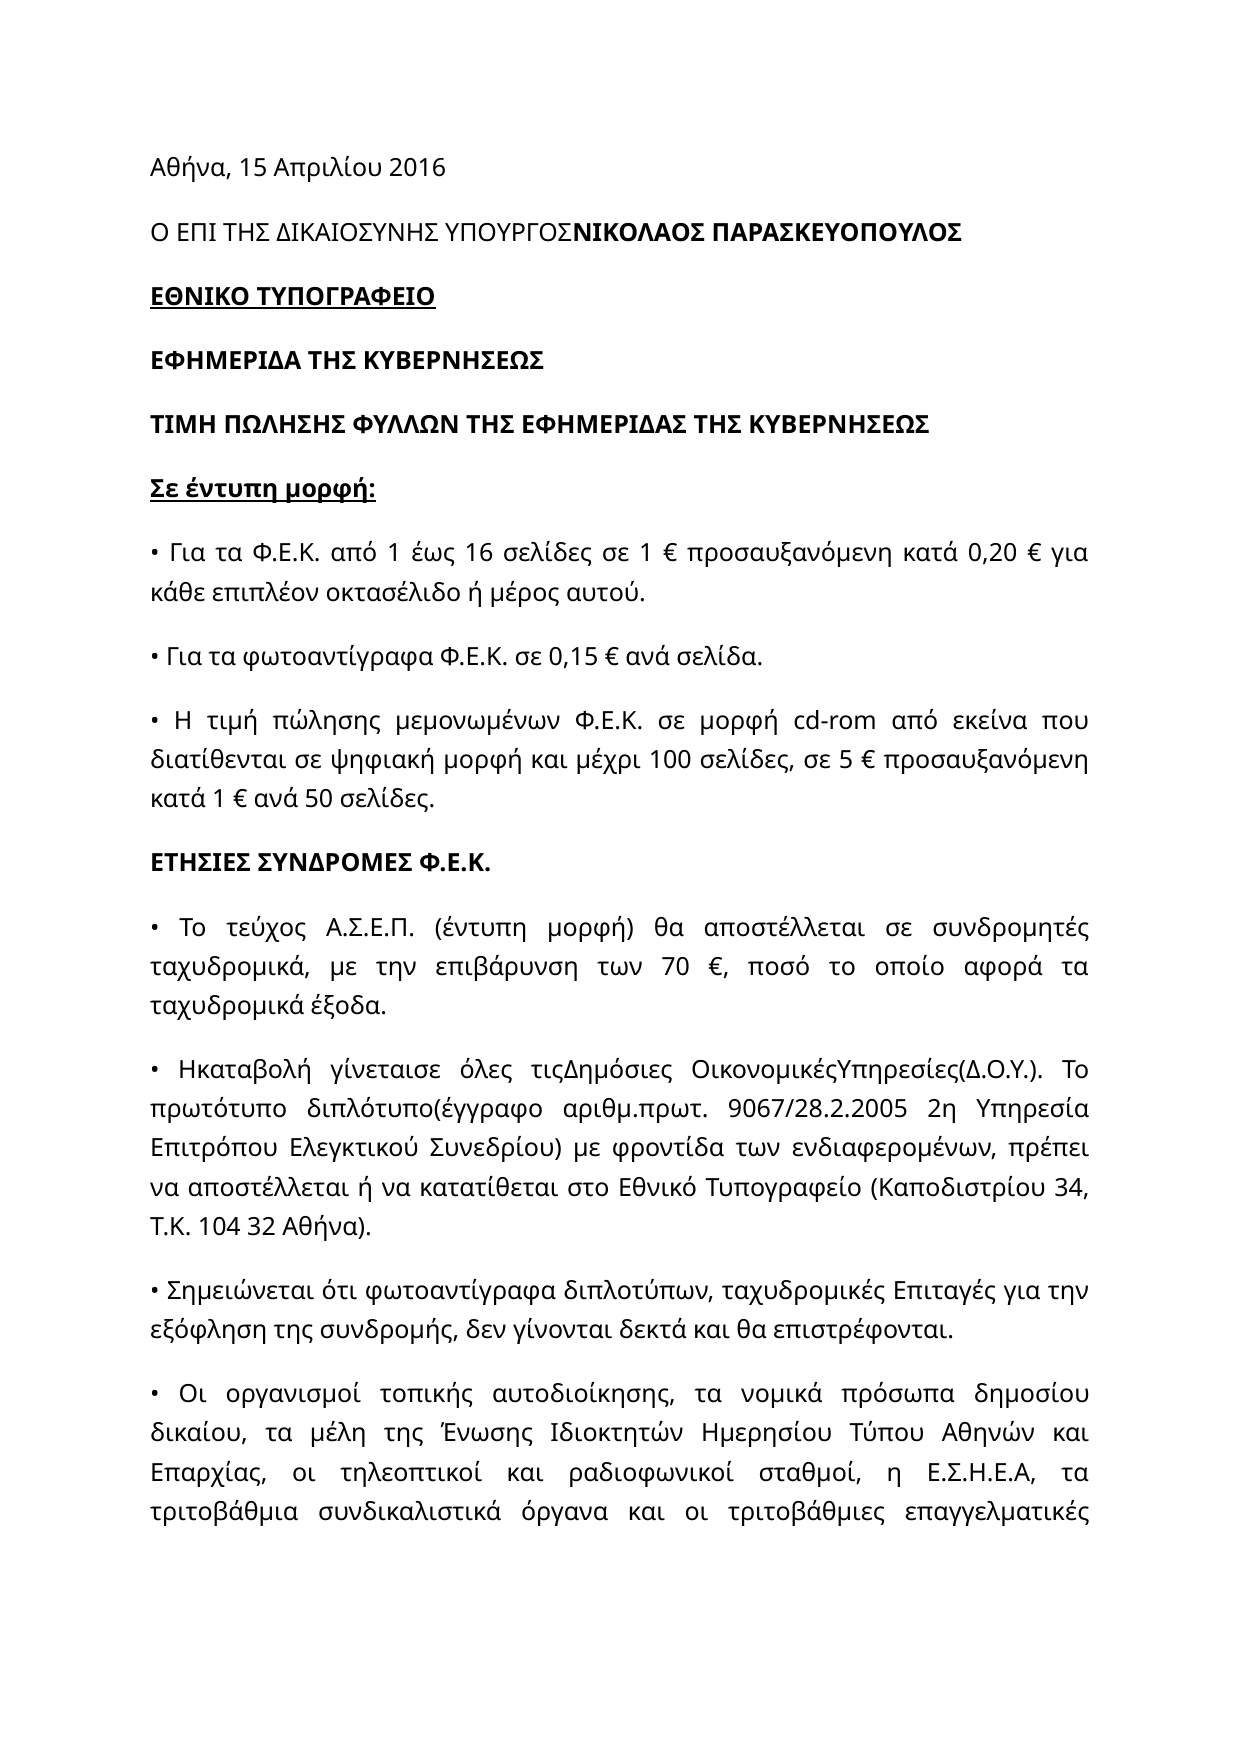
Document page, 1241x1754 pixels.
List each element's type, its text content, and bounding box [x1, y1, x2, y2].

text ΤΙΜΗ ΠΩΛΗΣΗΣ ΦΥΛΛΩΝ ΤΗΣ ΕΦΗΜΕΡΙΔΑΣ ΤΗΣ ΚΥΒΕΡΝΗΣΕΩΣ [150, 407, 1090, 441]
text ΕΘΝΙΚΟ ΤΥΠΟΓΡΑΦΕΙΟ [150, 278, 1090, 312]
text • Για τα Φ.Ε.Κ. από 1 έως 16 σελίδες σε 1 € προσαυξανόμενη κατά 0,20 € για κάθε επιπλέον οκτασέλιδο ή μέρος αυτού. [150, 535, 1090, 608]
text • Η τιμή πώλησης μεμονωμένων Φ.Ε.Κ. σε μορφή cd-rom από εκείνα που διατίθενται σε ψηφιακή μορφή και μέχρι 100 σελίδες, σε 5 € προσαυξανόμενη κατά 1 € ανά 50 σελίδες. [150, 702, 1090, 815]
text Αθήνα, 15 Απριλίου 2016 [150, 150, 1090, 184]
text Ο ΕΠΙ ΤΗΣ ΔΙΚΑΙΟΣΥΝΗΣ ΥΠΟΥΡΓΟΣΝΙΚΟΛΑΟΣ ΠΑΡΑΣΚΕΥΟΠΟΥΛΟΣ [150, 214, 1090, 248]
text ΕΤΗΣΙΕΣ ΣΥΝΔΡΟΜΕΣ Φ.Ε.Κ. [150, 845, 1090, 879]
text Σε έντυπη μορφή: [150, 471, 1090, 505]
text ΕΦΗΜΕΡΙΔΑ ΤΗΣ ΚΥΒΕΡΝΗΣΕΩΣ [150, 342, 1090, 377]
text • Οι οργανισμοί τοπικής αυτοδιοίκησης, τα νομικά πρόσωπα δημοσίου δικαίου, τα μέλη της Ένωσης Ιδιοκτητών Ημερησίου Τύπου Αθηνών και Επαρχίας, οι τηλεοπτικοί και ραδιοφωνικοί σταθμοί, η Ε.Σ.Η.Ε.Α, τα τριτοβάθμια συνδικαλιστικά όργανα και οι τριτοβάθμιες επαγγελματικές [150, 1376, 1090, 1527]
text • Σημειώνεται ότι φωτοαντίγραφα διπλοτύπων, ταχυδρομικές Επιταγές για την εξόφληση της συνδρομής, δεν γίνονται δεκτά και θα επιστρέφονται. [150, 1272, 1090, 1346]
text • Το τεύχος Α.Σ.Ε.Π. (έντυπη μορφή) θα αποστέλλεται σε συνδρομητές ταχυδρομικά, με την επιβάρυνση των 70 €, ποσό το οποίο αφορά τα ταχυδρομικά έξοδα. [150, 909, 1090, 1022]
text • Για τα φωτοαντίγραφα Φ.Ε.Κ. σε 0,15 € ανά σελίδα. [150, 638, 1090, 672]
text • Ηκαταβολή γίνεταισε όλες τιςΔημόσιες ΟικονομικέςΥπηρεσίες(Δ.Ο.Υ.). Το πρωτότυπο διπλότυπο(έγγραφο αριθμ.πρωτ. 9067/28.2.2005 2η Υπηρεσία Επιτρόπου Ελεγκτικού Συνεδρίου) με φροντίδα των ενδιαφερομένων, πρέπει να αποστέλλεται ή να κατατίθεται στο Εθνικό Τυπογραφείο (Καποδιστρίου 34, Τ.Κ. 104 32 Αθήνα). [150, 1052, 1090, 1242]
